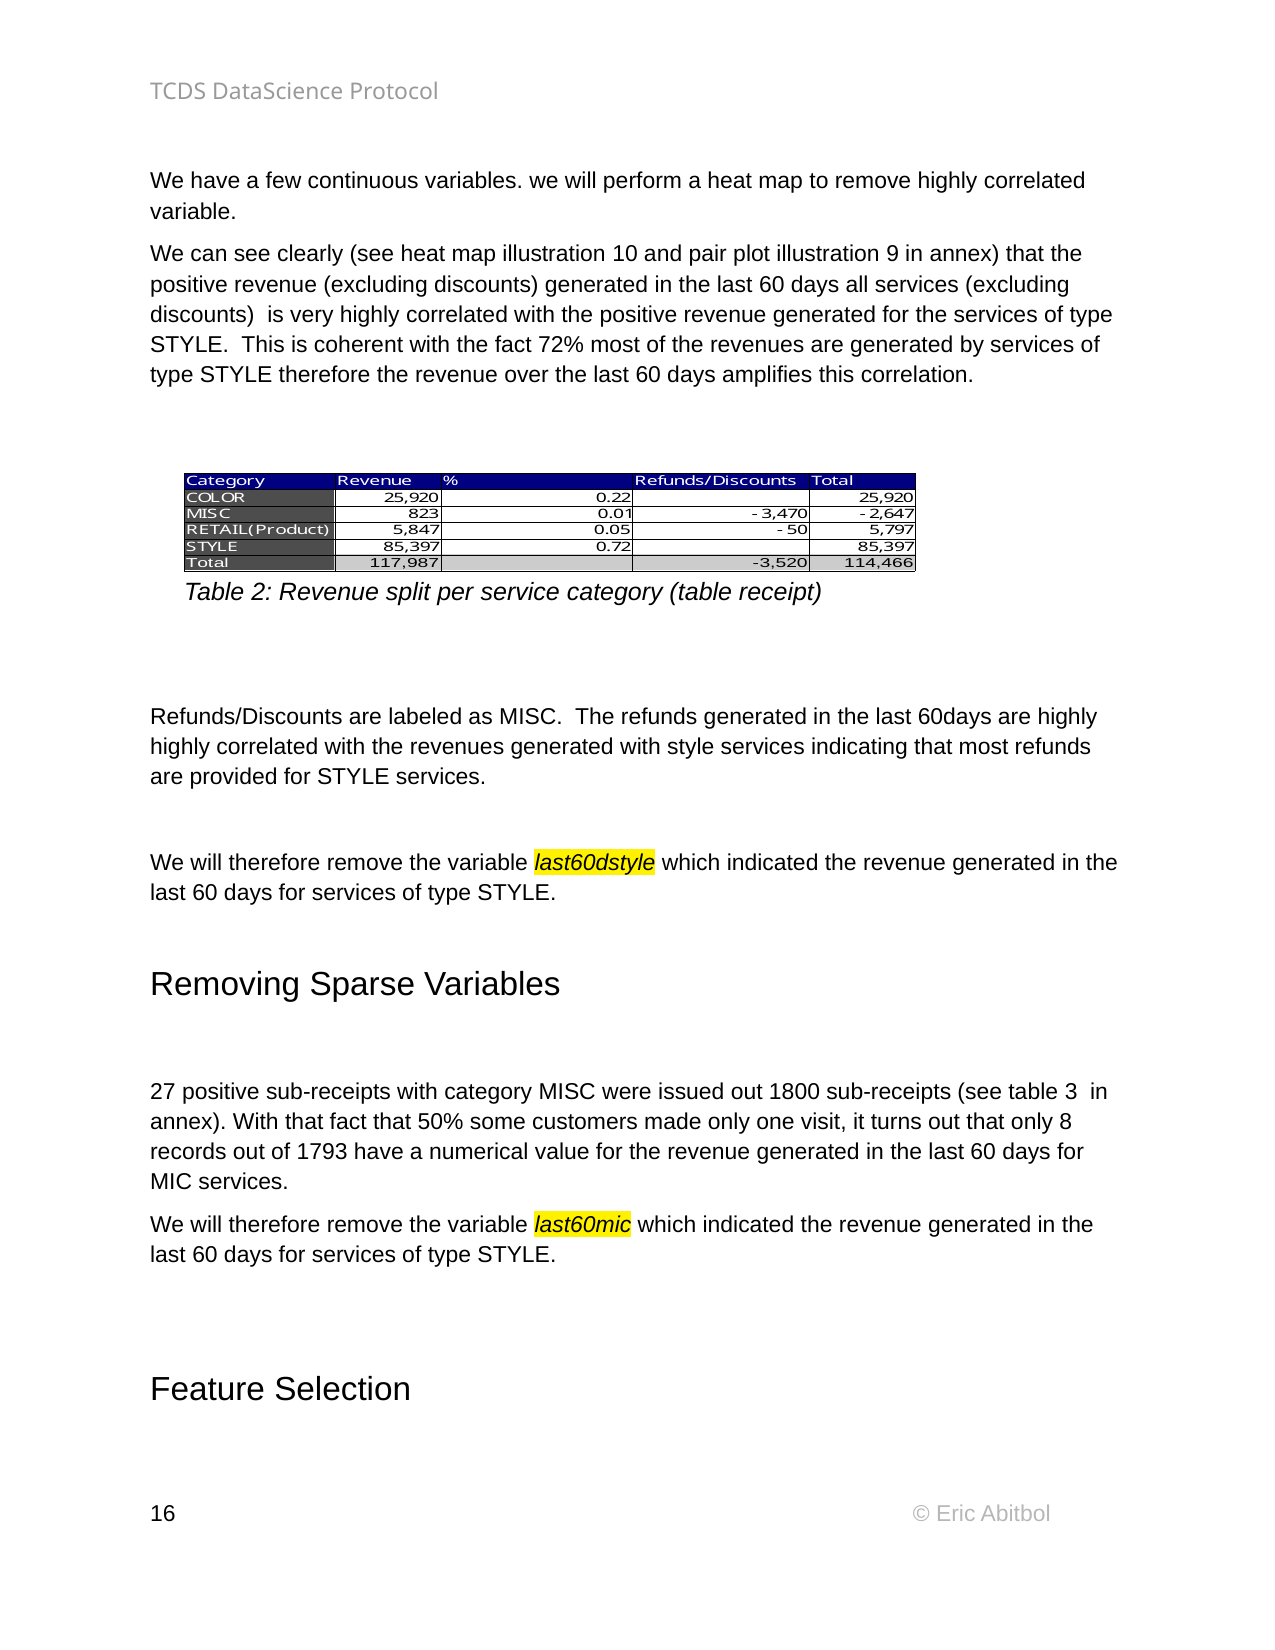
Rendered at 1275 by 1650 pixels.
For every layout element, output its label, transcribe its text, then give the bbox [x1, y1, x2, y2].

text We have a few continuous variables. we will perform a heat map to remove highly correlated variable. [150, 167, 1125, 224]
text We can see clearly (see heat map illustration 10 and pair plot illustration 9 in annex) that the positive revenue (excluding discounts) generated in the last 60 days all services (excluding discounts) is very highly correlated with the positive revenue generated for the services of type STYLE. This is coherent with the fact 72% most of the revenues are generated by services of type STYLE therefore the revenue over the last 60 days amplifies this correlation. [150, 240, 1125, 388]
text Refunds/Discounts are labeled as MISC. The refunds generated in the last 60days are highly highly correlated with the revenues generated with style services indicating that most refunds are provided for STYLE services. [150, 703, 1125, 790]
text We will therefore remove the variable last60dstyle which indicated the revenue generated in the last 60 days for services of type STYLE. [150, 849, 1125, 905]
text We will therefore remove the variable last60mic which indicated the revenue generated in the last 60 days for services of type STYLE. [150, 1211, 1125, 1268]
text Table 2: Revenue split per service category (table receipt) [184, 473, 917, 605]
text 27 positive sub-receipts with category MISC were issued out 1800 sub-receipts (see table 3 in annex). With that fact that 50% some customers made only one visit, it turns out that only 8 records out of 1793 have a numerical value for the revenue generated in the last 60 days for MIC services. [150, 1078, 1125, 1195]
text Feature Selection [150, 1369, 1125, 1408]
text Removing Sparse Variables [150, 964, 1125, 1003]
